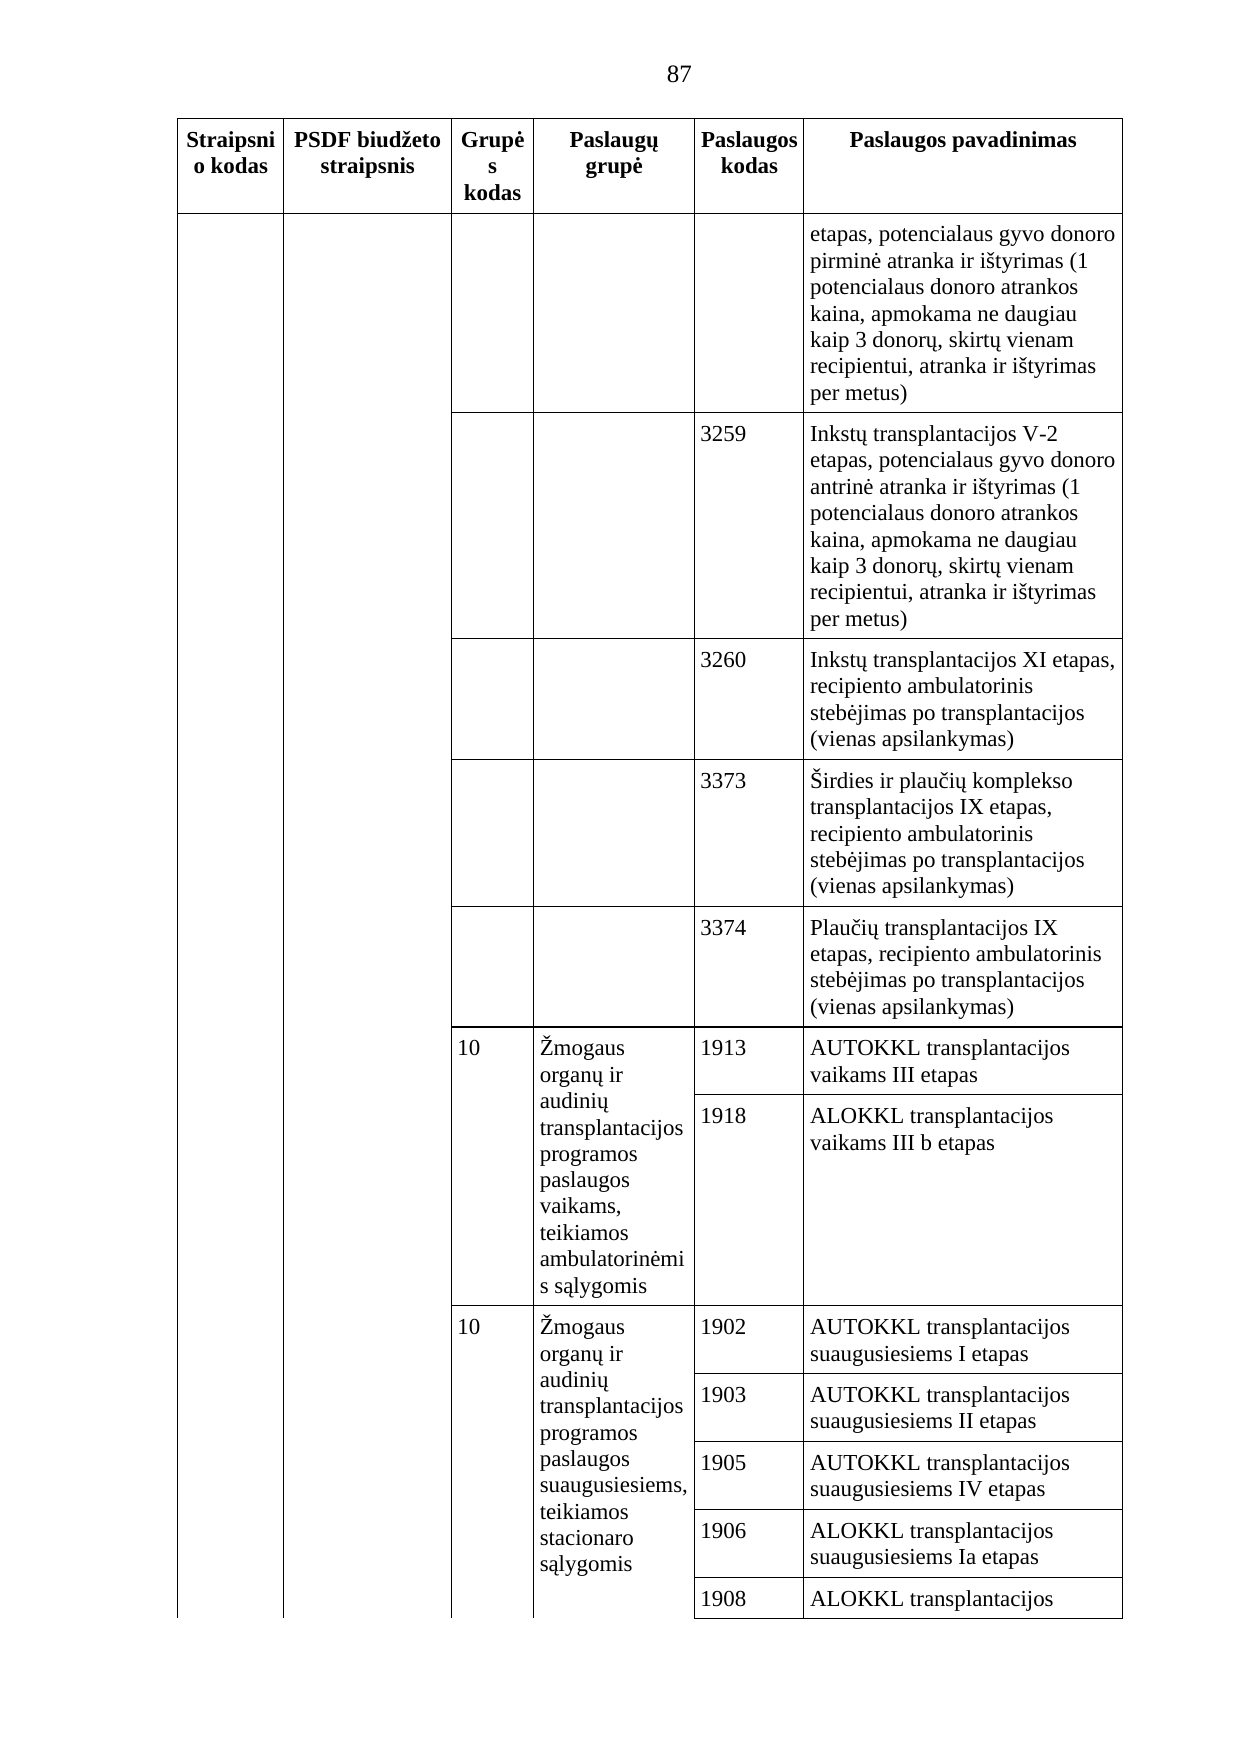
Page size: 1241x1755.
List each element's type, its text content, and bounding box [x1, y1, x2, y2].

table_cell [284, 214, 451, 412]
table_cell [178, 1373, 283, 1441]
table_cell [178, 1577, 283, 1618]
table_header Grupės kodas [452, 119, 533, 212]
table_cell Žmogaus organų ir audinių transplantacijos programos paslaugos suaugusiesiems, teikiamos stacionaro sąlygomis [534, 1306, 694, 1618]
table_cell [534, 639, 694, 759]
table_cell [284, 1509, 451, 1577]
table_cell [178, 412, 283, 638]
table_cell [452, 760, 533, 906]
table_cell Plaučių transplantacijos IX etapas, recipiento ambulatorinis stebėjimas po transplantacijos (vienas apsilankymas) [804, 907, 1122, 1026]
table_cell ALOKKL transplantacijos [804, 1578, 1122, 1618]
table_cell [284, 638, 451, 759]
table_cell 1902 [695, 1306, 803, 1373]
table_cell [178, 1305, 283, 1373]
table_cell [534, 760, 694, 906]
table_cell [534, 907, 694, 1026]
table_cell 1918 [695, 1095, 803, 1305]
table_header Paslaugų grupė [534, 119, 694, 212]
table_cell AUTOKKL transplantacijos suaugusiesiems II etapas [804, 1374, 1122, 1441]
table_cell 3259 [695, 413, 803, 638]
table_cell [178, 1094, 283, 1305]
table_cell [178, 1509, 283, 1577]
table_cell 3373 [695, 760, 803, 906]
table_cell 10 [452, 1028, 533, 1094]
table_cell [178, 1026, 283, 1094]
table_header Paslaugos kodas [695, 119, 803, 212]
table_cell [178, 906, 283, 1026]
table_cell 1906 [695, 1510, 803, 1577]
table_cell [284, 1577, 451, 1618]
table_cell Inkstų transplantacijos XI etapas, recipiento ambulatorinis stebėjimas po transplantacijos (vienas apsilankymas) [804, 639, 1122, 759]
table_cell [284, 412, 451, 638]
table_cell etapas, potencialaus gyvo donoro pirminė atranka ir ištyrimas (1 potencialaus donoro atrankos kaina, apmokama ne daugiau kaip 3 donorų, skirtų vienam recipientui, atranka ir ištyrimas per metus) [804, 214, 1122, 412]
table_cell [452, 1094, 533, 1305]
table_cell ALOKKL transplantacijos suaugusiesiems Ia etapas [804, 1510, 1122, 1577]
table_cell [284, 1373, 451, 1441]
table_cell [452, 413, 533, 638]
table_cell 1905 [695, 1442, 803, 1509]
table_cell [284, 759, 451, 906]
table_cell [284, 906, 451, 1026]
table_cell [284, 1441, 451, 1509]
table_cell AUTOKKL transplantacijos suaugusiesiems IV etapas [804, 1442, 1122, 1509]
table_cell [284, 1094, 451, 1305]
table_cell 10 [452, 1306, 533, 1618]
table_cell [178, 759, 283, 906]
table_cell [695, 214, 803, 412]
table_cell [452, 639, 533, 759]
table_header Straipsnio kodas [178, 119, 283, 212]
table_cell [178, 638, 283, 759]
table_cell [452, 907, 533, 1026]
table_cell [284, 1305, 451, 1373]
table_header PSDF biudžeto straipsnis [284, 119, 451, 212]
table_cell Širdies ir plaučių komplekso transplantacijos IX etapas, recipiento ambulatorinis stebėjimas po transplantacijos (vienas apsilankymas) [804, 760, 1122, 906]
table_cell [534, 214, 694, 412]
table_header Paslaugos pavadinimas [804, 119, 1122, 212]
table_cell [178, 214, 283, 412]
table_cell [178, 1441, 283, 1509]
table_cell 3374 [695, 907, 803, 1026]
table_cell ALOKKL transplantacijos vaikams III b etapas [804, 1095, 1122, 1305]
table_cell [452, 214, 533, 412]
table_cell AUTOKKL transplantacijos suaugusiesiems I etapas [804, 1306, 1122, 1373]
table_cell Žmogaus organų ir audinių transplantacijos programos paslaugos vaikams, teikiamos ambulatorinėmis sąlygomis [534, 1028, 694, 1305]
table_cell 1908 [695, 1578, 803, 1618]
table_cell AUTOKKL transplantacijos vaikams III etapas [804, 1028, 1122, 1094]
table_cell [284, 1026, 451, 1094]
table_cell Inkstų transplantacijos V-2 etapas, potencialaus gyvo donoro antrinė atranka ir ištyrimas (1 potencialaus donoro atrankos kaina, apmokama ne daugiau kaip 3 donorų, skirtų vienam recipientui, atranka ir ištyrimas per metus) [804, 413, 1122, 638]
table_cell 3260 [695, 639, 803, 759]
table_cell 1903 [695, 1374, 803, 1441]
table_cell [534, 413, 694, 638]
table_cell 1913 [695, 1028, 803, 1094]
